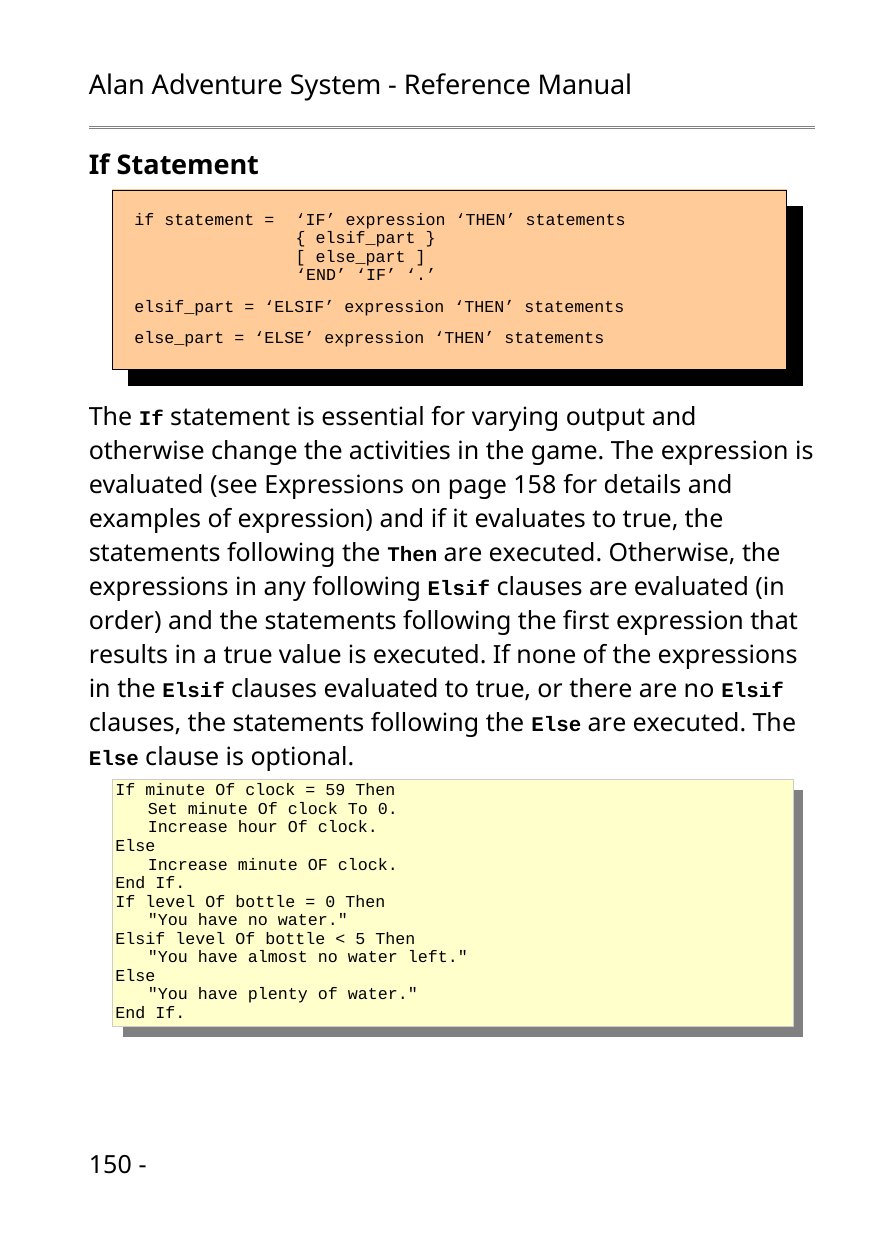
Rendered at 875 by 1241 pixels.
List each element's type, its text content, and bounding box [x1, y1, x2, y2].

text If level Of bottle = 0 Then "You have no water." Elsif level Of bottle < 5 Then "You have almost no water left." Else "You have plenty of water." End If. [113, 891, 793, 1026]
text if statement = ‘IF’ expression ‘THEN’ statements { elsif_part } [ else_part ] ‘END’ ‘IF’ ‘.’ [113, 191, 786, 277]
text If minute Of clock = 59 Then Set minute Of clock To 0. Increase hour Of clock. Else Increase minute OF clock. End If. [113, 780, 793, 891]
text The If statement is essential for varying output and otherwise change the activities in the game. The expression is evaluated (see Expressions on page 122 for details and examples of expression) and if it evaluates to true, the statements following the Then are executed. Otherwise, the expres­sions in any following Elsif clauses are evaluated (in order) and the state­ments following the first expression that results in a true value is executed. If none of the expressions in the Elsif clauses evaluated to true, or there are no Elsif clauses, the statements following the Else are executed. The Else clause is optional. [88, 399, 815, 773]
text elsif_part = ‘ELSIF’ expression ‘THEN’ statements [113, 277, 786, 308]
text else_part = ‘ELSE’ expression ‘THEN’ statements [113, 308, 786, 369]
subtitle If Statement [88, 146, 815, 182]
